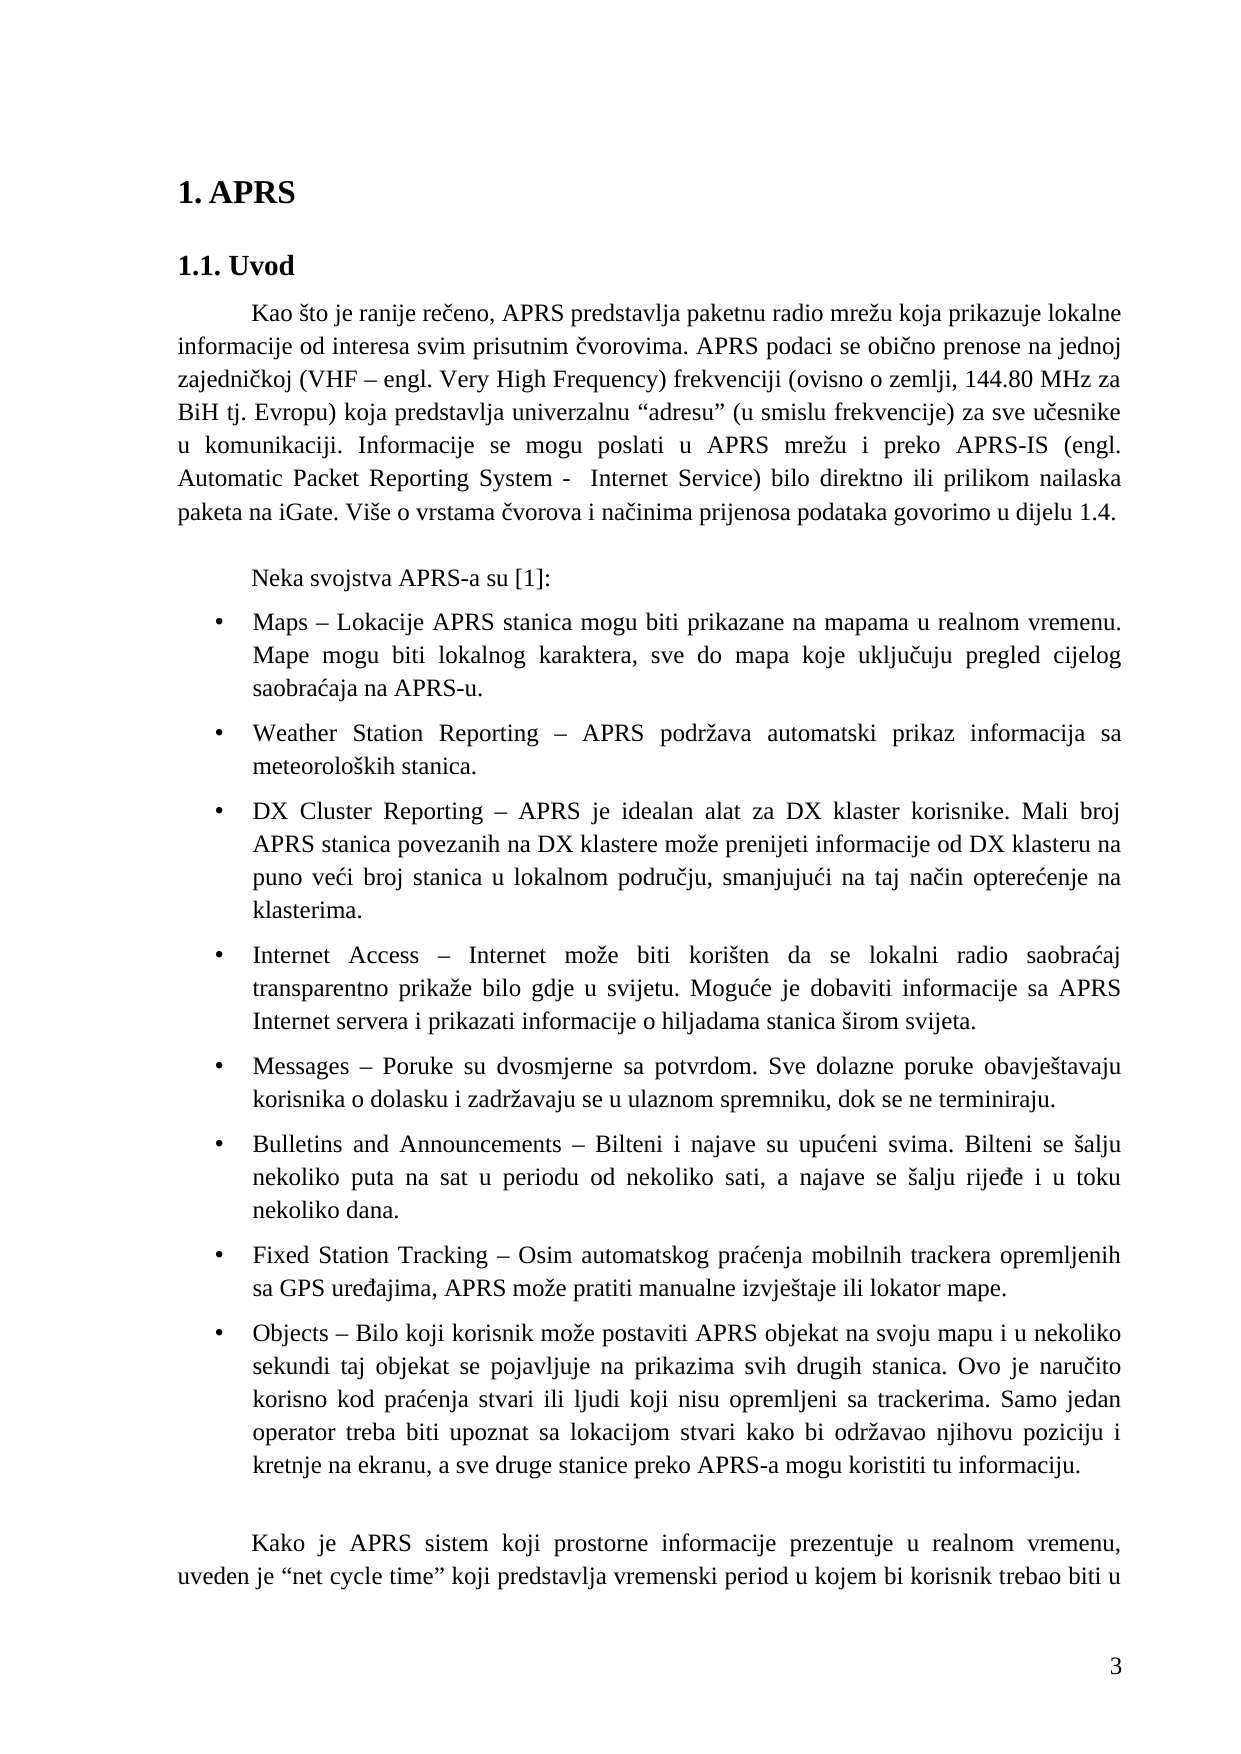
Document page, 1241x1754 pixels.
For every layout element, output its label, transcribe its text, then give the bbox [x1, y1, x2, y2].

text Kao što je ranije rečeno, APRS predstavlja paketnu radio mrežu koja prikazuje lokalne informacije od interesa svim prisutnim čvorovima. APRS podaci se obično prenose na jednoj zajedničkoj (VHF – engl. Very High Frequency) frekvenciji (ovisno o zemlji, 144.80 MHz za BiH tj. Evropu) koja predstavlja univerzalnu “adresu” (u smislu frekvencije) za sve učesnike u komunikaciji. Informacije se mogu poslati u APRS mrežu i preko APRS-IS (engl. Automatic Packet Reporting System - Internet Service) bilo direktno ili prilikom nailaska paketa na iGate. Više o vrstama čvorova i načinima prijenosa podataka govorimo u dijelu 1.4. [177, 298, 1122, 525]
list Objects – Bilo koji korisnik može postaviti APRS objekat na svoju mapu i u nekoliko sekundi taj objekat se pojavljuje na prikazima svih drugih stanica. Ovo je naručito korisno kod praćenja stvari ili ljudi koji nisu opremljeni sa trackerima. Samo jedan operator treba biti upoznat sa lokacijom stvari kako bi održavao njihovu poziciju i kretnje na ekranu, a sve druge stanice preko APRS-a mogu koristiti tu informaciju. [215, 1318, 1122, 1479]
text Kako je APRS sistem koji prostorne informacije prezentuje u realnom vremenu, uveden je “net cycle time” koji predstavlja vremenski period u kojem bi korisnik trebao biti u [177, 1528, 1122, 1590]
list Internet Access – Internet može biti korišten da se lokalni radio saobraćaj transparentno prikaže bilo gdje u svijetu. Moguće je dobaviti informacije sa APRS Internet servera i prikazati informacije o hiljadama stanica širom svijeta. [215, 940, 1122, 1035]
subtitle 1.1. Uvod [177, 248, 1122, 281]
list Bulletins and Announcements – Bilteni i najave su upućeni svima. Bilteni se šalju nekoliko puta na sat u periodu od nekoliko sati, a najave se šalju rijeđe i u toku nekoliko dana. [215, 1129, 1122, 1224]
list Fixed Station Tracking – Osim automatskog praćenja mobilnih trackera opremljenih sa GPS uređajima, APRS može pratiti manualne izvještaje ili lokator mape. [215, 1240, 1122, 1302]
list DX Cluster Reporting – APRS je idealan alat za DX klaster korisnike. Mali broj APRS stanica povezanih na DX klastere može prenijeti informacije od DX klasteru na puno veći broj stanica u lokalnom području, smanjujući na taj način opterećenje na klasterima. [215, 796, 1122, 924]
list Weather Station Reporting – APRS podržava automatski prikaz informacija sa meteoroloških stanica. [215, 718, 1122, 780]
list Messages – Poruke su dvosmjerne sa potvrdom. Sve dolazne poruke obavještavaju korisnika o dolasku i zadržavaju se u ulaznom spremniku, dok se ne terminiraju. [215, 1051, 1122, 1113]
list Maps – Lokacije APRS stanica mogu biti prikazane na mapama u realnom vremenu. Mape mogu biti lokalnog karaktera, sve do mapa koje uključuju pregled cijelog saobraćaja na APRS-u. [215, 607, 1122, 702]
text Neka svojstva APRS-a su [1]: [177, 563, 1122, 591]
subtitle 1. APRS [177, 173, 1122, 211]
